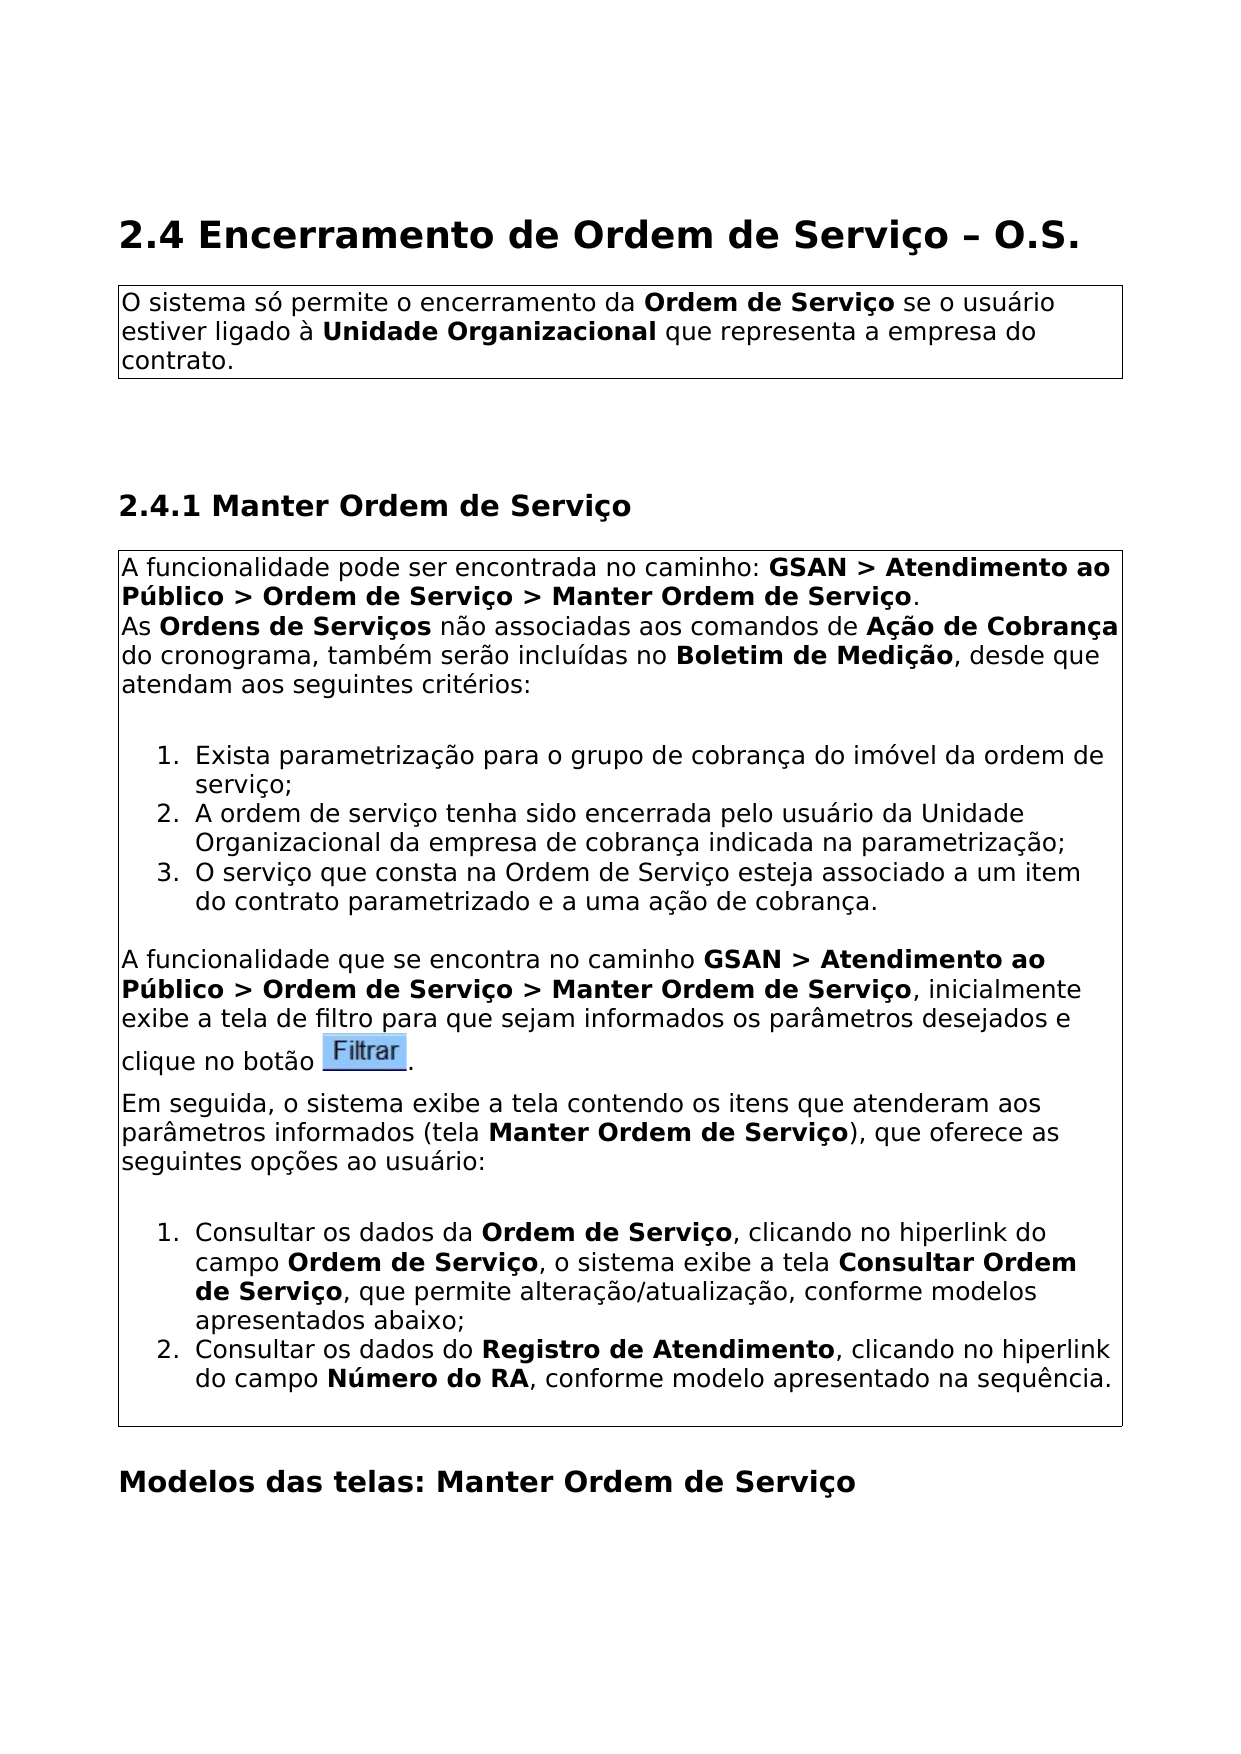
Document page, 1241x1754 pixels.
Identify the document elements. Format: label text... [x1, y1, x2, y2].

subtitle Modelos das telas: Manter Ordem de Serviço [118, 1466, 1122, 1500]
table_header A funcionalidade pode ser encontrada no caminho: GSAN > Atendimento ao Público > Ordem de Serviço > Manter Ordem de Serviço. As Ordens de Serviços não associadas aos comandos de Ação de Cobrança do cronograma, também serão incluídas no Boletim de Medição, desde que atendam aos seguintes critérios: Exista parametrização para o grupo de cobrança do imóvel da ordem de serviço; A ordem de serviço tenha sido encerrada pelo usuário da Unidade Organizacional da empresa de cobrança indicada na parametrização; O serviço que consta na Ordem de Serviço esteja associado a um item do contrato parametrizado e a uma ação de cobrança. A funcionalidade que se encontra no caminho GSAN > Atendimento ao Público > Ordem de Serviço > Manter Ordem de Serviço, inicialmente exibe a tela de filtro para que sejam informados os parâmetros desejados e clique no botão . Em seguida, o sistema exibe a tela contendo os itens que atenderam aos parâmetros informados (tela Manter Ordem de Serviço), que oferece as seguintes opções ao usuário: Consultar os dados da Ordem de Serviço, clicando no hiperlink do campo Ordem de Serviço, o sistema exibe a tela Consultar Ordem de Serviço, que permite alteração/atualização, conforme modelos apresentados abaixo; Consultar os dados do Registro de Atendimento, clicando no hiperlink do campo Número do RA, conforme modelo apresentado na sequência. [119, 551, 1122, 1426]
table_header O sistema só permite o encerramento da Ordem de Serviço se o usuário estiver ligado à Unidade Organizacional que representa a empresa do contrato. [119, 286, 1122, 378]
subtitle 2.4.1 Manter Ordem de Serviço [118, 489, 1122, 523]
subtitle 2.4 Encerramento de Ordem de Serviço – O.S. [118, 214, 1122, 258]
picture [322, 1033, 407, 1071]
